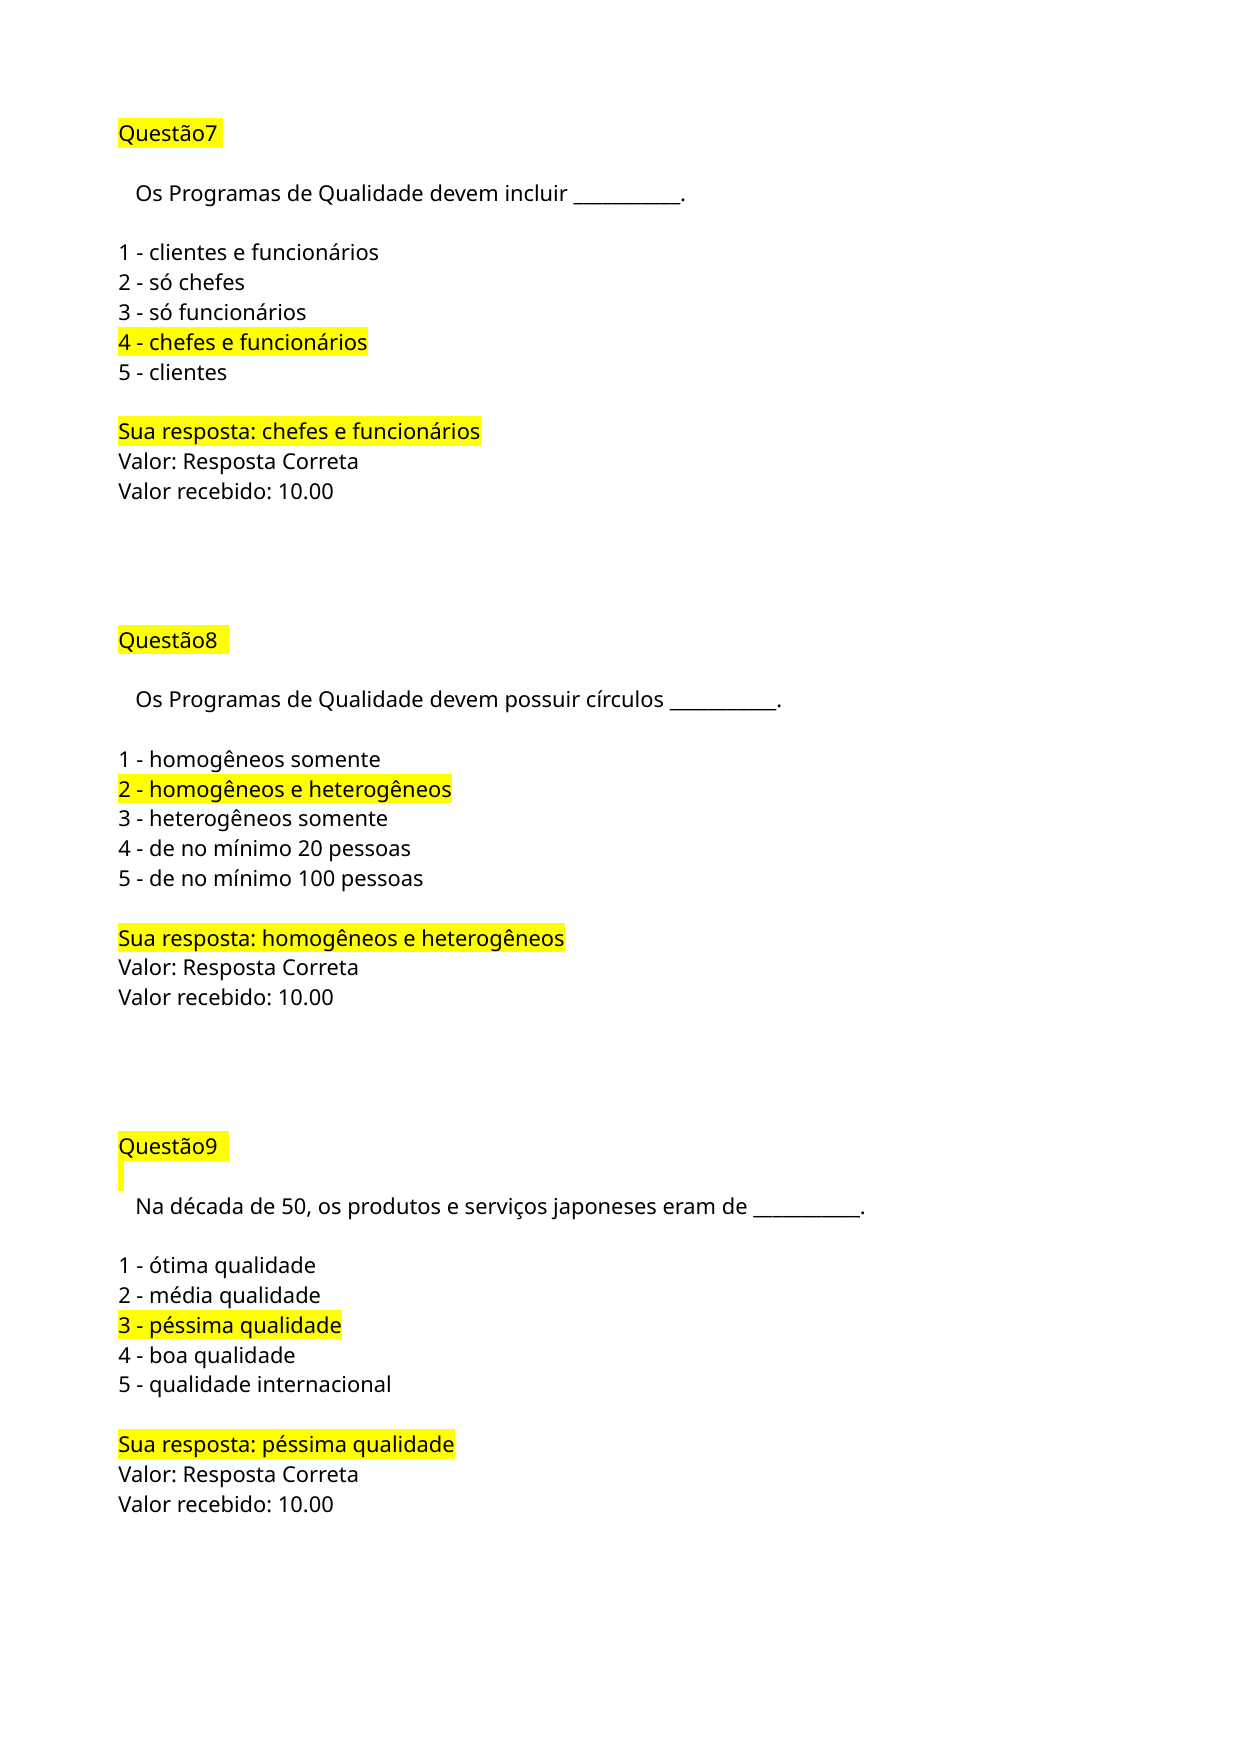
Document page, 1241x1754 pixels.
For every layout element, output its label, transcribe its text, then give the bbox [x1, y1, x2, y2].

text Questão8 [118, 624, 1122, 654]
text Sua resposta: homogêneos e heterogêneos [118, 922, 1122, 952]
text Valor: Resposta Correta [118, 952, 1122, 982]
text Sua resposta: péssima qualidade [118, 1429, 1122, 1459]
text 2 - homogêneos e heterogêneos [118, 773, 1122, 803]
text 1 - homogêneos somente [118, 744, 1122, 773]
text Valor recebido: 10.00 [118, 1488, 1122, 1518]
text Questão7 [118, 118, 1122, 148]
text 4 - de no mínimo 20 pessoas [118, 833, 1122, 863]
text 4 - boa qualidade [118, 1339, 1122, 1369]
text 5 - qualidade internacional [118, 1369, 1122, 1399]
text 1 - clientes e funcionários [118, 237, 1122, 267]
text Valor recebido: 10.00 [118, 982, 1122, 1012]
text Na década de 50, os produtos e serviços japoneses eram de ___________. [118, 1191, 1122, 1220]
text 1 - ótima qualidade [118, 1250, 1122, 1280]
text 5 - de no mínimo 100 pessoas [118, 863, 1122, 893]
text 2 - só chefes [118, 267, 1122, 297]
text Valor recebido: 10.00 [118, 476, 1122, 505]
text Questão9 [118, 1131, 1122, 1161]
text 3 - só funcionários [118, 297, 1122, 327]
text 2 - média qualidade [118, 1280, 1122, 1310]
text Sua resposta: chefes e funcionários [118, 416, 1122, 446]
text 5 - clientes [118, 356, 1122, 386]
text Valor: Resposta Correta [118, 1459, 1122, 1488]
text Os Programas de Qualidade devem incluir ___________. [118, 178, 1122, 207]
text 3 - heterogêneos somente [118, 803, 1122, 833]
text Valor: Resposta Correta [118, 446, 1122, 476]
text 3 - péssima qualidade [118, 1310, 1122, 1339]
text Os Programas de Qualidade devem possuir círculos ___________. [118, 684, 1122, 714]
text 4 - chefes e funcionários [118, 327, 1122, 356]
